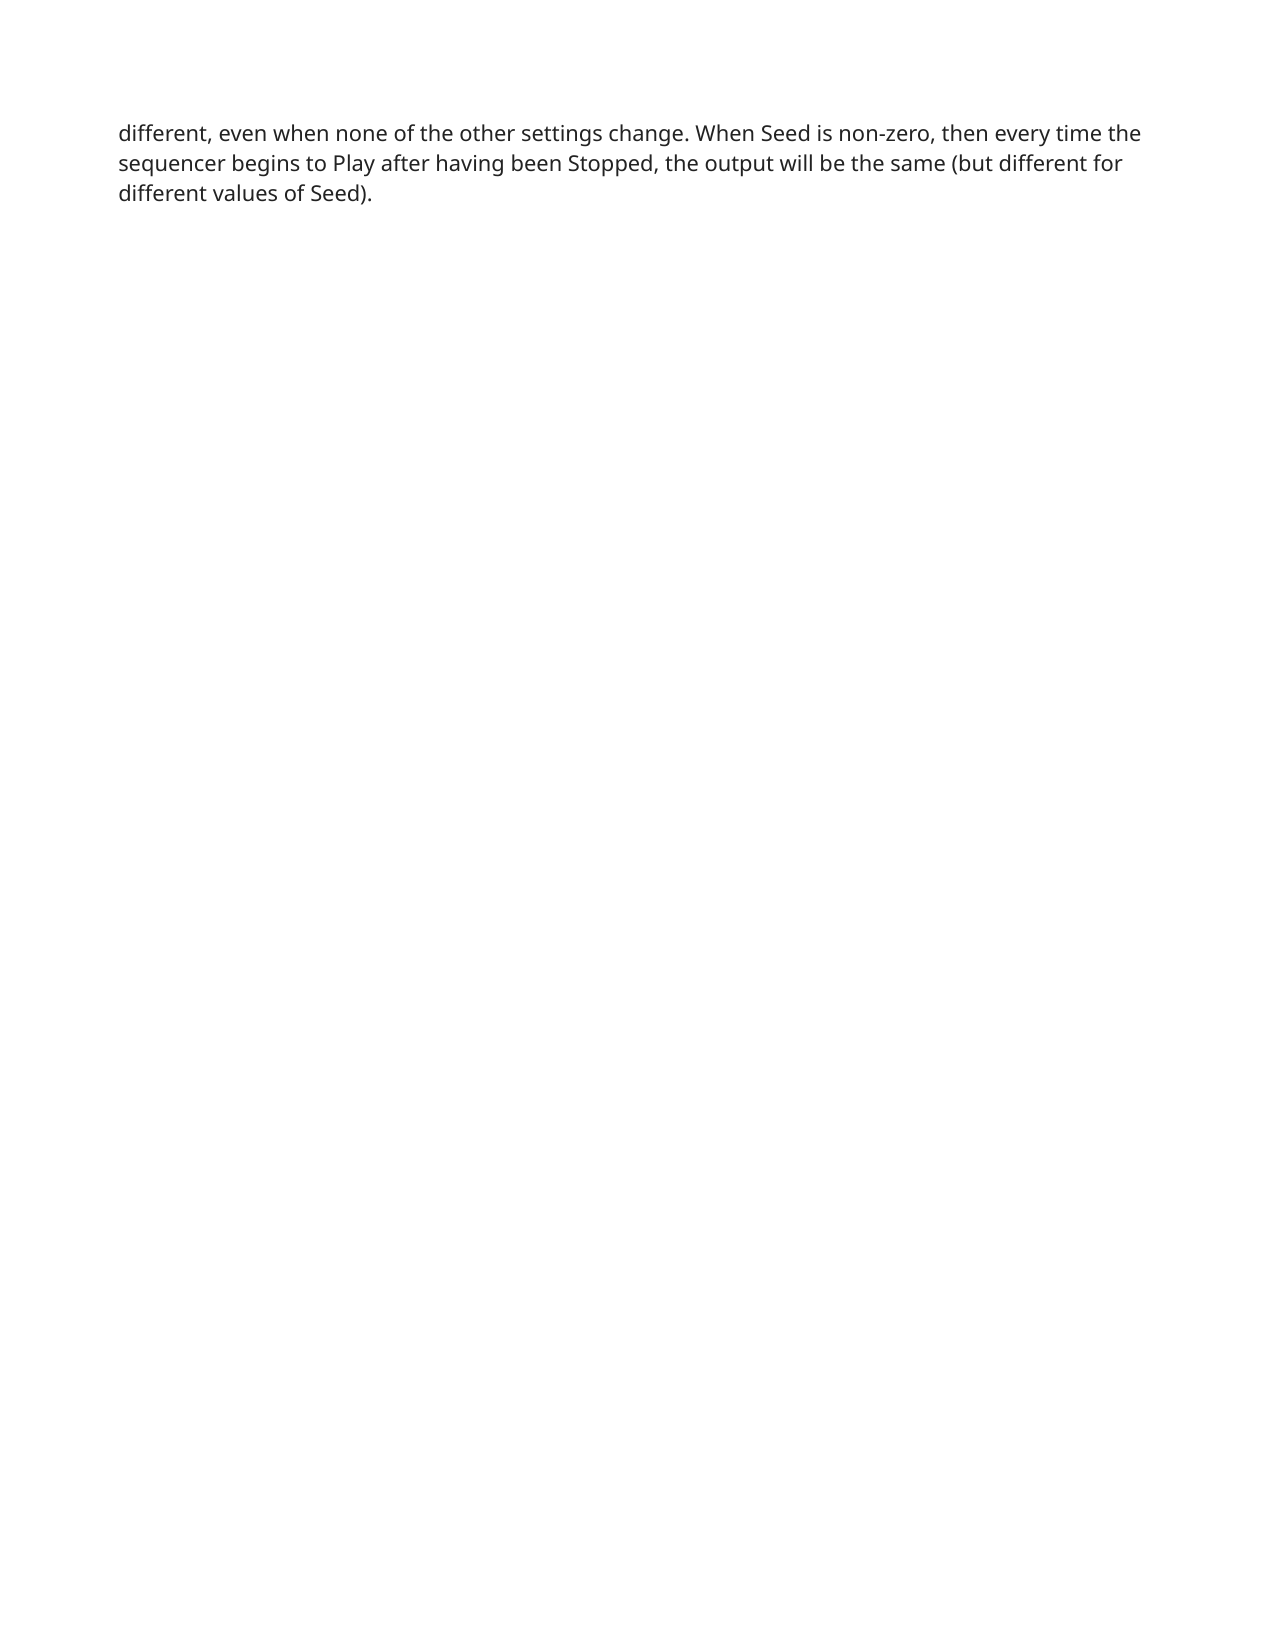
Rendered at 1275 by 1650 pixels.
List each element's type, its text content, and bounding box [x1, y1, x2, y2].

text different, even when none of the other settings change. When Seed is non-zero, then every time the sequencer begins to Play after having been Stopped, the output will be the same (but different for different values of Seed). [118, 118, 1157, 207]
